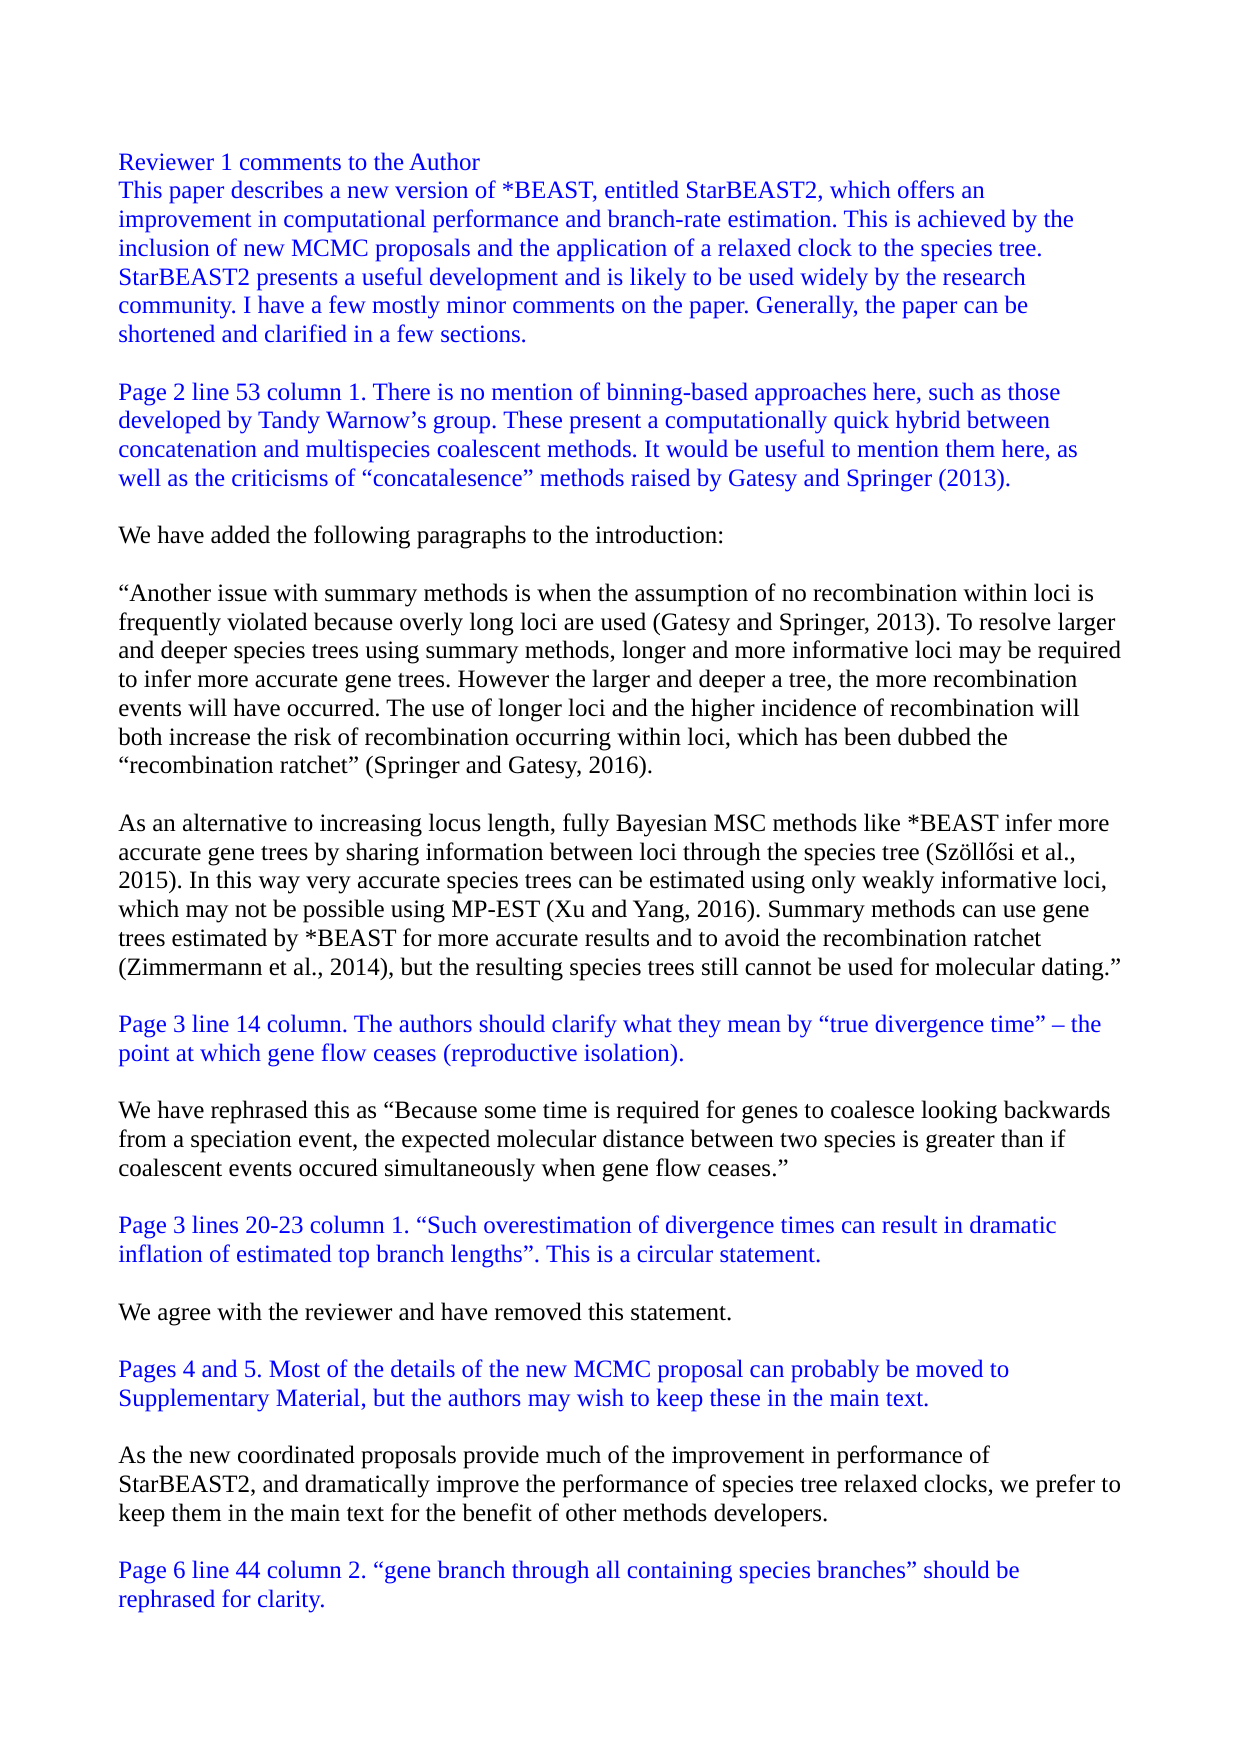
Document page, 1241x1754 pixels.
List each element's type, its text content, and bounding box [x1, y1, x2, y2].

text We have added the following paragraphs to the introduction: [118, 521, 1122, 549]
text Page 6 line 44 column 2. “gene branch through all containing species branches” should be rephrased for clarity. [118, 1556, 1122, 1613]
text We have rephrased this as “Because some time is required for genes to coalesce looking backwards from a speciation event, the expected molecular distance between two species is greater than if coalescent events occured simultaneously when gene flow ceases.” [118, 1096, 1122, 1182]
text Reviewer 1 comments to the Author [118, 147, 1122, 176]
text We agree with the reviewer and have removed this statement. [118, 1297, 1122, 1326]
text “Another issue with summary methods is when the assumption of no recombination within loci is frequently violated because overly long loci are used (Gatesy and Springer, 2013). To resolve larger and deeper species trees using summary methods, longer and more informative loci may be required to infer more accurate gene trees. However the larger and deeper a tree, the more recombination events will have occurred. The use of longer loci and the higher incidence of recombination will both increase the risk of recombination occurring within loci, which has been dubbed the “recombination ratchet” (Springer and Gatesy, 2016). [118, 578, 1122, 779]
text As an alternative to increasing locus length, fully Bayesian MSC methods like *BEAST infer more accurate gene trees by sharing information between loci through the species tree (Szöllősi et al., 2015). In this way very accurate species trees can be estimated using only weakly informative loci, which may not be possible using MP-EST (Xu and Yang, 2016). Summary methods can use gene trees estimated by *BEAST for more accurate results and to avoid the recombination ratchet (Zimmermann et al., 2014), but the resulting species trees still cannot be used for molecular dating.” [118, 808, 1122, 981]
text This paper describes a new version of *BEAST, entitled StarBEAST2, which offers an improvement in computational performance and branch-rate estimation. This is achieved by the inclusion of new MCMC proposals and the application of a relaxed clock to the species tree. StarBEAST2 presents a useful development and is likely to be used widely by the research community. I have a few mostly minor comments on the paper. Generally, the paper can be shortened and clarified in a few sections. [118, 176, 1122, 348]
text Page 3 lines 20-23 column 1. “Such overestimation of divergence times can result in dramatic inflation of estimated top branch lengths”. This is a circular statement. [118, 1211, 1122, 1268]
text Page 3 line 14 column. The authors should clarify what they mean by “true divergence time” – the point at which gene flow ceases (reproductive isolation). [118, 1009, 1122, 1067]
text As the new coordinated proposals provide much of the improvement in performance of StarBEAST2, and dramatically improve the performance of species tree relaxed clocks, we prefer to keep them in the main text for the benefit of other methods developers. [118, 1441, 1122, 1527]
text Page 2 line 53 column 1. There is no mention of binning-based approaches here, such as those developed by Tandy Warnow’s group. These present a computationally quick hybrid between concatenation and multispecies coalescent methods. It would be useful to mention them here, as well as the criticisms of “concatalesence” methods raised by Gatesy and Springer (2013). [118, 377, 1122, 492]
text Pages 4 and 5. Most of the details of the new MCMC proposal can probably be moved to Supplementary Material, but the authors may wish to keep these in the main text. [118, 1354, 1122, 1412]
